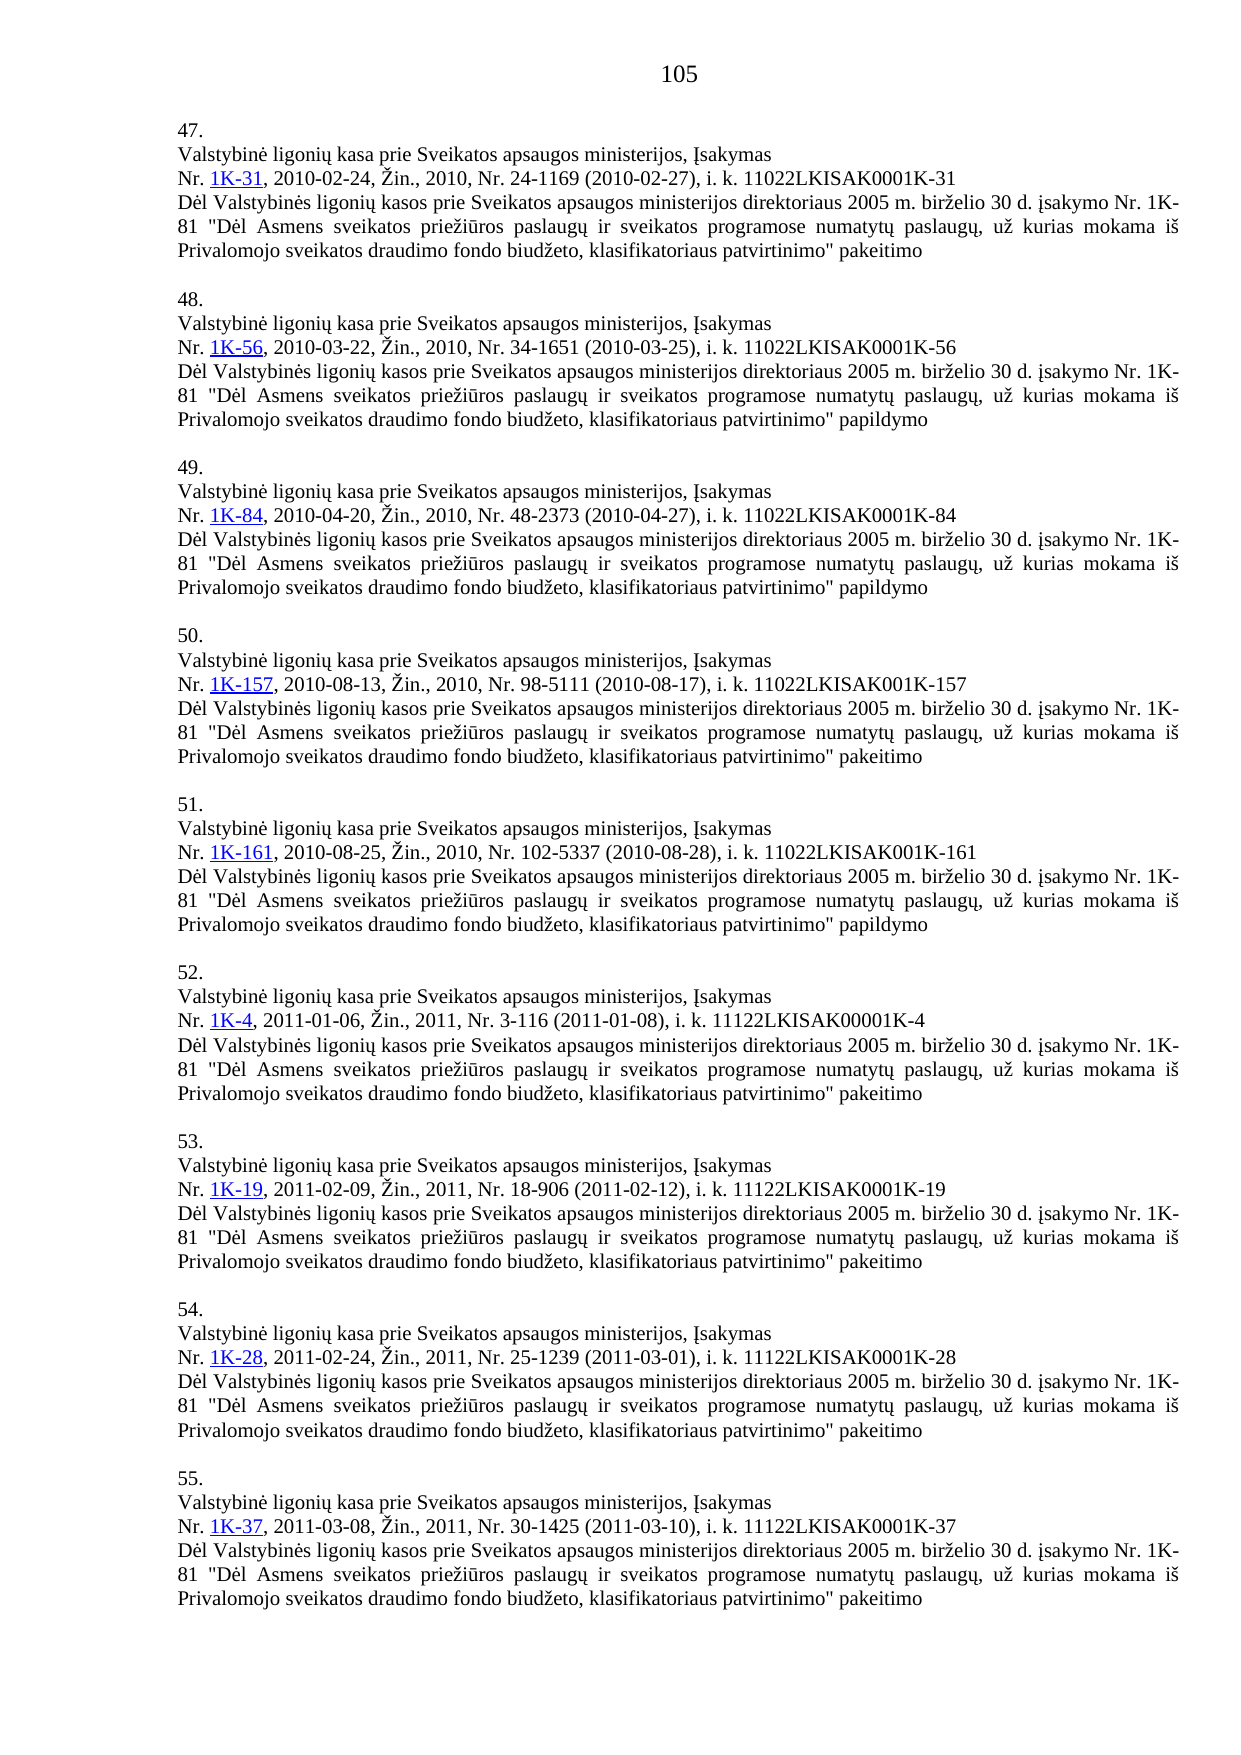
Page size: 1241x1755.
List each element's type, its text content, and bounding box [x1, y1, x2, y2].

text Valstybinė ligonių kasa prie Sveikatos apsaugos ministerijos, Įsakymas [177, 142, 1181, 166]
text Dėl Valstybinės ligonių kasos prie Sveikatos apsaugos ministerijos direktoriaus 2005 m. birželio 30 d. įsakymo Nr. 1K-81 "Dėl Asmens sveikatos priežiūros paslaugų ir sveikatos programose numatytų paslaugų, už kurias mokama iš Privalomojo sveikatos draudimo fondo biudžeto, klasifikatoriaus patvirtinimo" pakeitimo [177, 1201, 1181, 1273]
text Dėl Valstybinės ligonių kasos prie Sveikatos apsaugos ministerijos direktoriaus 2005 m. birželio 30 d. įsakymo Nr. 1K-81 "Dėl Asmens sveikatos priežiūros paslaugų ir sveikatos programose numatytų paslaugų, už kurias mokama iš Privalomojo sveikatos draudimo fondo biudžeto, klasifikatoriaus patvirtinimo" pakeitimo [177, 1032, 1181, 1105]
text 52. [177, 960, 1181, 984]
text Nr. 1K-161, 2010-08-25, Žin., 2010, Nr. 102-5337 (2010-08-28), i. k. 11022LKISAK001K-161 [177, 840, 1181, 864]
text Valstybinė ligonių kasa prie Sveikatos apsaugos ministerijos, Įsakymas [177, 816, 1181, 840]
text Nr. 1K-4, 2011-01-06, Žin., 2011, Nr. 3-116 (2011-01-08), i. k. 11122LKISAK00001K-4 [177, 1008, 1181, 1032]
text Nr. 1K-37, 2011-03-08, Žin., 2011, Nr. 30-1425 (2011-03-10), i. k. 11122LKISAK0001K-37 [177, 1514, 1181, 1538]
text Valstybinė ligonių kasa prie Sveikatos apsaugos ministerijos, Įsakymas [177, 984, 1181, 1008]
text 48. [177, 287, 1181, 311]
text 55. [177, 1466, 1181, 1490]
text Dėl Valstybinės ligonių kasos prie Sveikatos apsaugos ministerijos direktoriaus 2005 m. birželio 30 d. įsakymo Nr. 1K-81 "Dėl Asmens sveikatos priežiūros paslaugų ir sveikatos programose numatytų paslaugų, už kurias mokama iš Privalomojo sveikatos draudimo fondo biudžeto, klasifikatoriaus patvirtinimo" pakeitimo [177, 696, 1181, 768]
text Nr. 1K-56, 2010-03-22, Žin., 2010, Nr. 34-1651 (2010-03-25), i. k. 11022LKISAK0001K-56 [177, 335, 1181, 359]
text Nr. 1K-19, 2011-02-09, Žin., 2011, Nr. 18-906 (2011-02-12), i. k. 11122LKISAK0001K-19 [177, 1177, 1181, 1201]
text Valstybinė ligonių kasa prie Sveikatos apsaugos ministerijos, Įsakymas [177, 1153, 1181, 1177]
text 50. [177, 623, 1181, 647]
text Valstybinė ligonių kasa prie Sveikatos apsaugos ministerijos, Įsakymas [177, 1490, 1181, 1514]
text Dėl Valstybinės ligonių kasos prie Sveikatos apsaugos ministerijos direktoriaus 2005 m. birželio 30 d. įsakymo Nr. 1K-81 "Dėl Asmens sveikatos priežiūros paslaugų ir sveikatos programose numatytų paslaugų, už kurias mokama iš Privalomojo sveikatos draudimo fondo biudžeto, klasifikatoriaus patvirtinimo" papildymo [177, 864, 1181, 936]
text Dėl Valstybinės ligonių kasos prie Sveikatos apsaugos ministerijos direktoriaus 2005 m. birželio 30 d. įsakymo Nr. 1K-81 "Dėl Asmens sveikatos priežiūros paslaugų ir sveikatos programose numatytų paslaugų, už kurias mokama iš Privalomojo sveikatos draudimo fondo biudžeto, klasifikatoriaus patvirtinimo" papildymo [177, 527, 1181, 599]
text Dėl Valstybinės ligonių kasos prie Sveikatos apsaugos ministerijos direktoriaus 2005 m. birželio 30 d. įsakymo Nr. 1K-81 "Dėl Asmens sveikatos priežiūros paslaugų ir sveikatos programose numatytų paslaugų, už kurias mokama iš Privalomojo sveikatos draudimo fondo biudžeto, klasifikatoriaus patvirtinimo" pakeitimo [177, 1369, 1181, 1442]
text 54. [177, 1297, 1181, 1321]
text Nr. 1K-28, 2011-02-24, Žin., 2011, Nr. 25-1239 (2011-03-01), i. k. 11122LKISAK0001K-28 [177, 1345, 1181, 1369]
text Valstybinė ligonių kasa prie Sveikatos apsaugos ministerijos, Įsakymas [177, 647, 1181, 672]
text Nr. 1K-157, 2010-08-13, Žin., 2010, Nr. 98-5111 (2010-08-17), i. k. 11022LKISAK001K-157 [177, 672, 1181, 696]
text Valstybinė ligonių kasa prie Sveikatos apsaugos ministerijos, Įsakymas [177, 1321, 1181, 1345]
text 47. [177, 118, 1181, 142]
text Dėl Valstybinės ligonių kasos prie Sveikatos apsaugos ministerijos direktoriaus 2005 m. birželio 30 d. įsakymo Nr. 1K-81 "Dėl Asmens sveikatos priežiūros paslaugų ir sveikatos programose numatytų paslaugų, už kurias mokama iš Privalomojo sveikatos draudimo fondo biudžeto, klasifikatoriaus patvirtinimo" pakeitimo [177, 1538, 1181, 1610]
text Nr. 1K-84, 2010-04-20, Žin., 2010, Nr. 48-2373 (2010-04-27), i. k. 11022LKISAK0001K-84 [177, 503, 1181, 527]
text 51. [177, 792, 1181, 816]
text Nr. 1K-31, 2010-02-24, Žin., 2010, Nr. 24-1169 (2010-02-27), i. k. 11022LKISAK0001K-31 [177, 166, 1181, 190]
text Dėl Valstybinės ligonių kasos prie Sveikatos apsaugos ministerijos direktoriaus 2005 m. birželio 30 d. įsakymo Nr. 1K-81 "Dėl Asmens sveikatos priežiūros paslaugų ir sveikatos programose numatytų paslaugų, už kurias mokama iš Privalomojo sveikatos draudimo fondo biudžeto, klasifikatoriaus patvirtinimo" pakeitimo [177, 190, 1181, 262]
text 49. [177, 455, 1181, 479]
text 53. [177, 1129, 1181, 1153]
text Valstybinė ligonių kasa prie Sveikatos apsaugos ministerijos, Įsakymas [177, 479, 1181, 503]
text Dėl Valstybinės ligonių kasos prie Sveikatos apsaugos ministerijos direktoriaus 2005 m. birželio 30 d. įsakymo Nr. 1K-81 "Dėl Asmens sveikatos priežiūros paslaugų ir sveikatos programose numatytų paslaugų, už kurias mokama iš Privalomojo sveikatos draudimo fondo biudžeto, klasifikatoriaus patvirtinimo" papildymo [177, 359, 1181, 431]
text Valstybinė ligonių kasa prie Sveikatos apsaugos ministerijos, Įsakymas [177, 311, 1181, 335]
